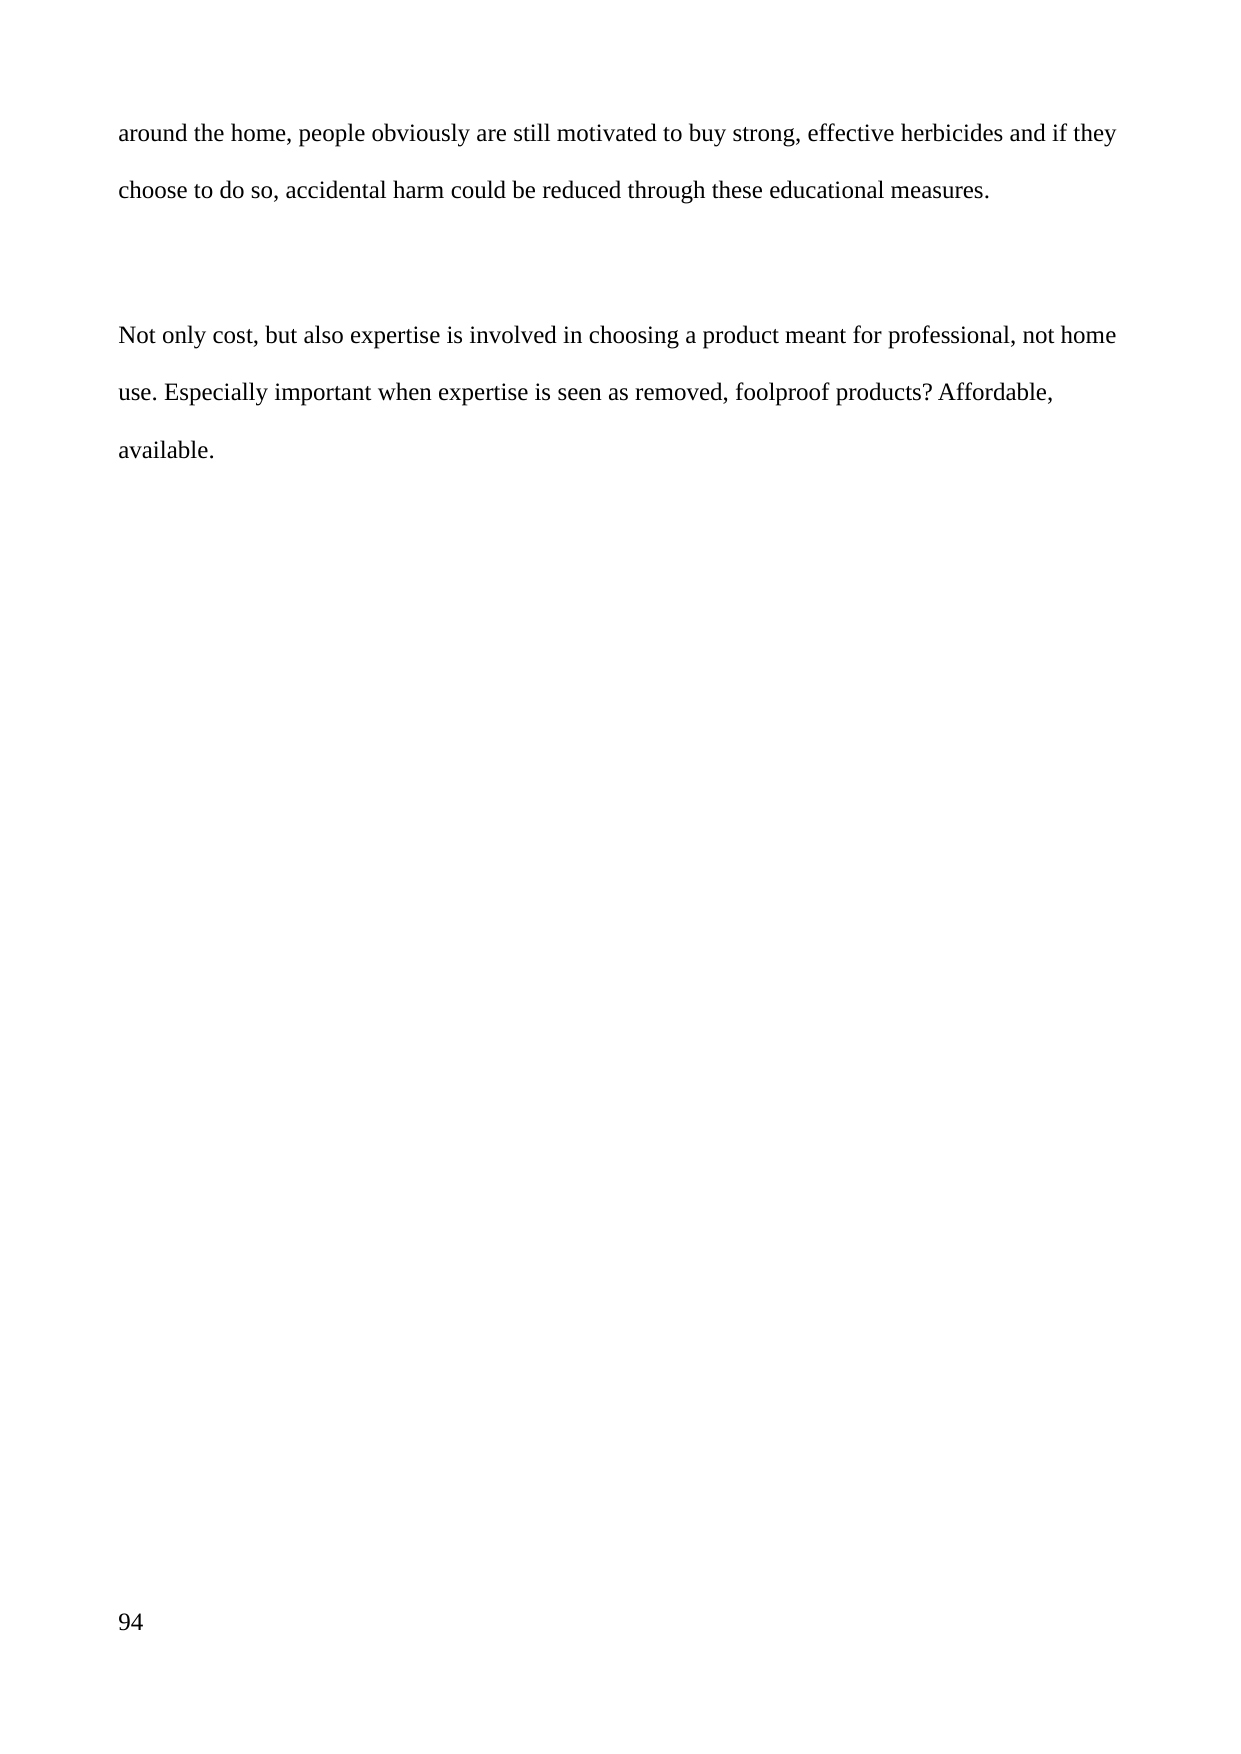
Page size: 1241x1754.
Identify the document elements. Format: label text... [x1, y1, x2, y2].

text around the home, people obviously are still motivated to buy strong, effective herbicides and if they choose to do so, accidental harm could be reduced through these educational measures. [118, 118, 1122, 204]
text Not only cost, but also expertise is involved in choosing a product meant for professional, not home use. Especially important when expertise is seen as removed, foolproof products? Affordable, available. [118, 320, 1122, 463]
